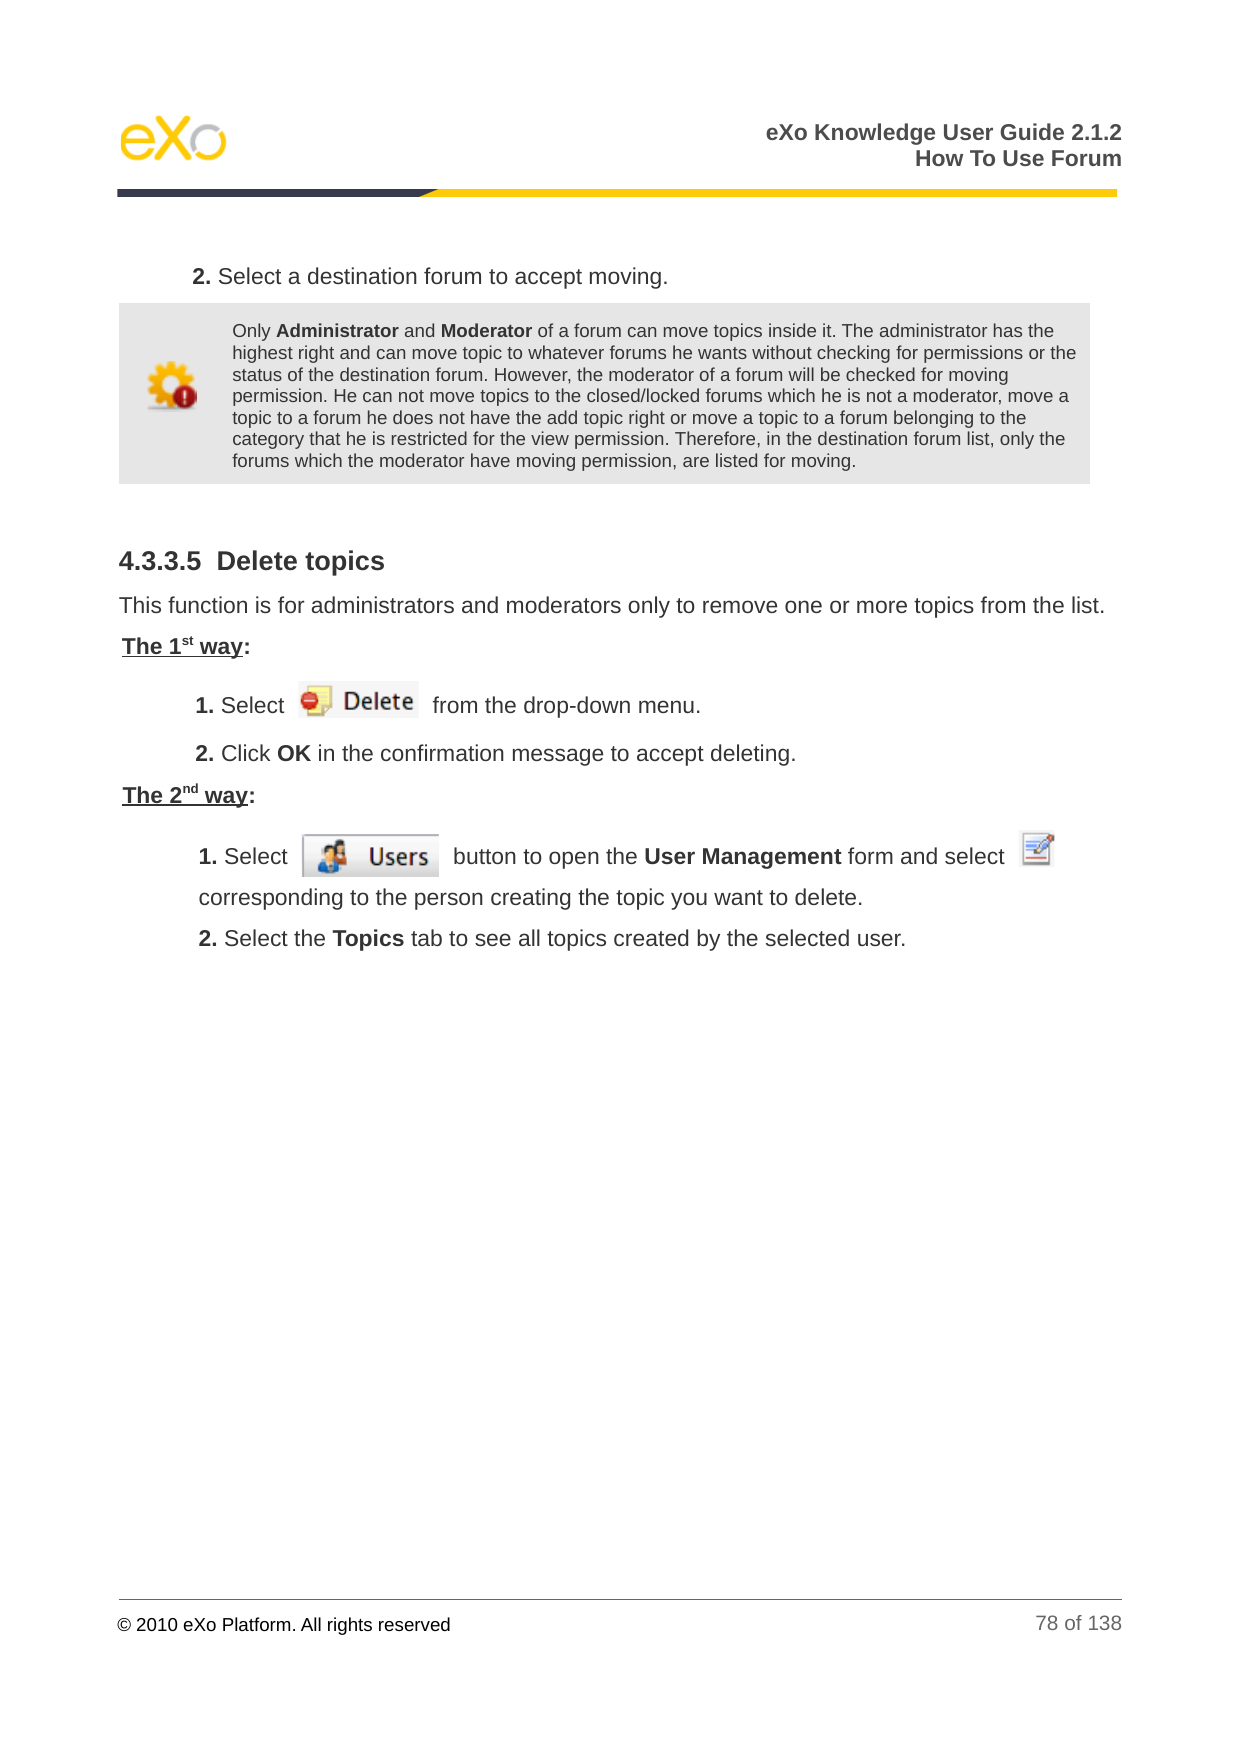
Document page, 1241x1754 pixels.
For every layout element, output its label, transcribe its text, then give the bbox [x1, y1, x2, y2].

list 1. Select from the drop-down menu. [84, 674, 1122, 725]
text This function is for administrators and moderators only to remove one or more topics from the list. [118, 592, 1122, 618]
text 2. Select the Topics tab to see all topics created by the selected user. [118, 925, 1122, 951]
picture [147, 361, 197, 412]
picture [301, 834, 439, 877]
table_header [119, 303, 226, 484]
picture [1018, 830, 1055, 867]
text 2. Select a destination forum to accept moving. [118, 263, 1122, 289]
list The 1st way: [84, 633, 1122, 659]
text 1. Select button to open the User Management form and select corresponding to the person creating the topic you want to delete. [118, 823, 1122, 910]
picture [298, 681, 419, 718]
picture [120, 115, 227, 161]
picture [117, 189, 1118, 197]
table_header Only Administrator and Moderator of a forum can move topics inside it. The administrator has the highest right and can move topic to whatever forums he wants without checking for permissions or the status of the destination forum. However, the moderator of a forum will be checked for moving permission. He can not move topics to the closed/locked forums which he is not a moderator, move a topic to a forum he does not have the add topic right or move a topic to a forum belonging to the category that he is restricted for the view permission. Therefore, in the destination forum list, only the forums which the moderator have moving permission, are listed for moving. [226, 303, 1090, 484]
list 2. Click OK in the confirmation message to accept deleting. [84, 740, 1122, 767]
list The 2nd way: [90, 782, 1122, 808]
subtitle Delete topics [118, 545, 1122, 577]
